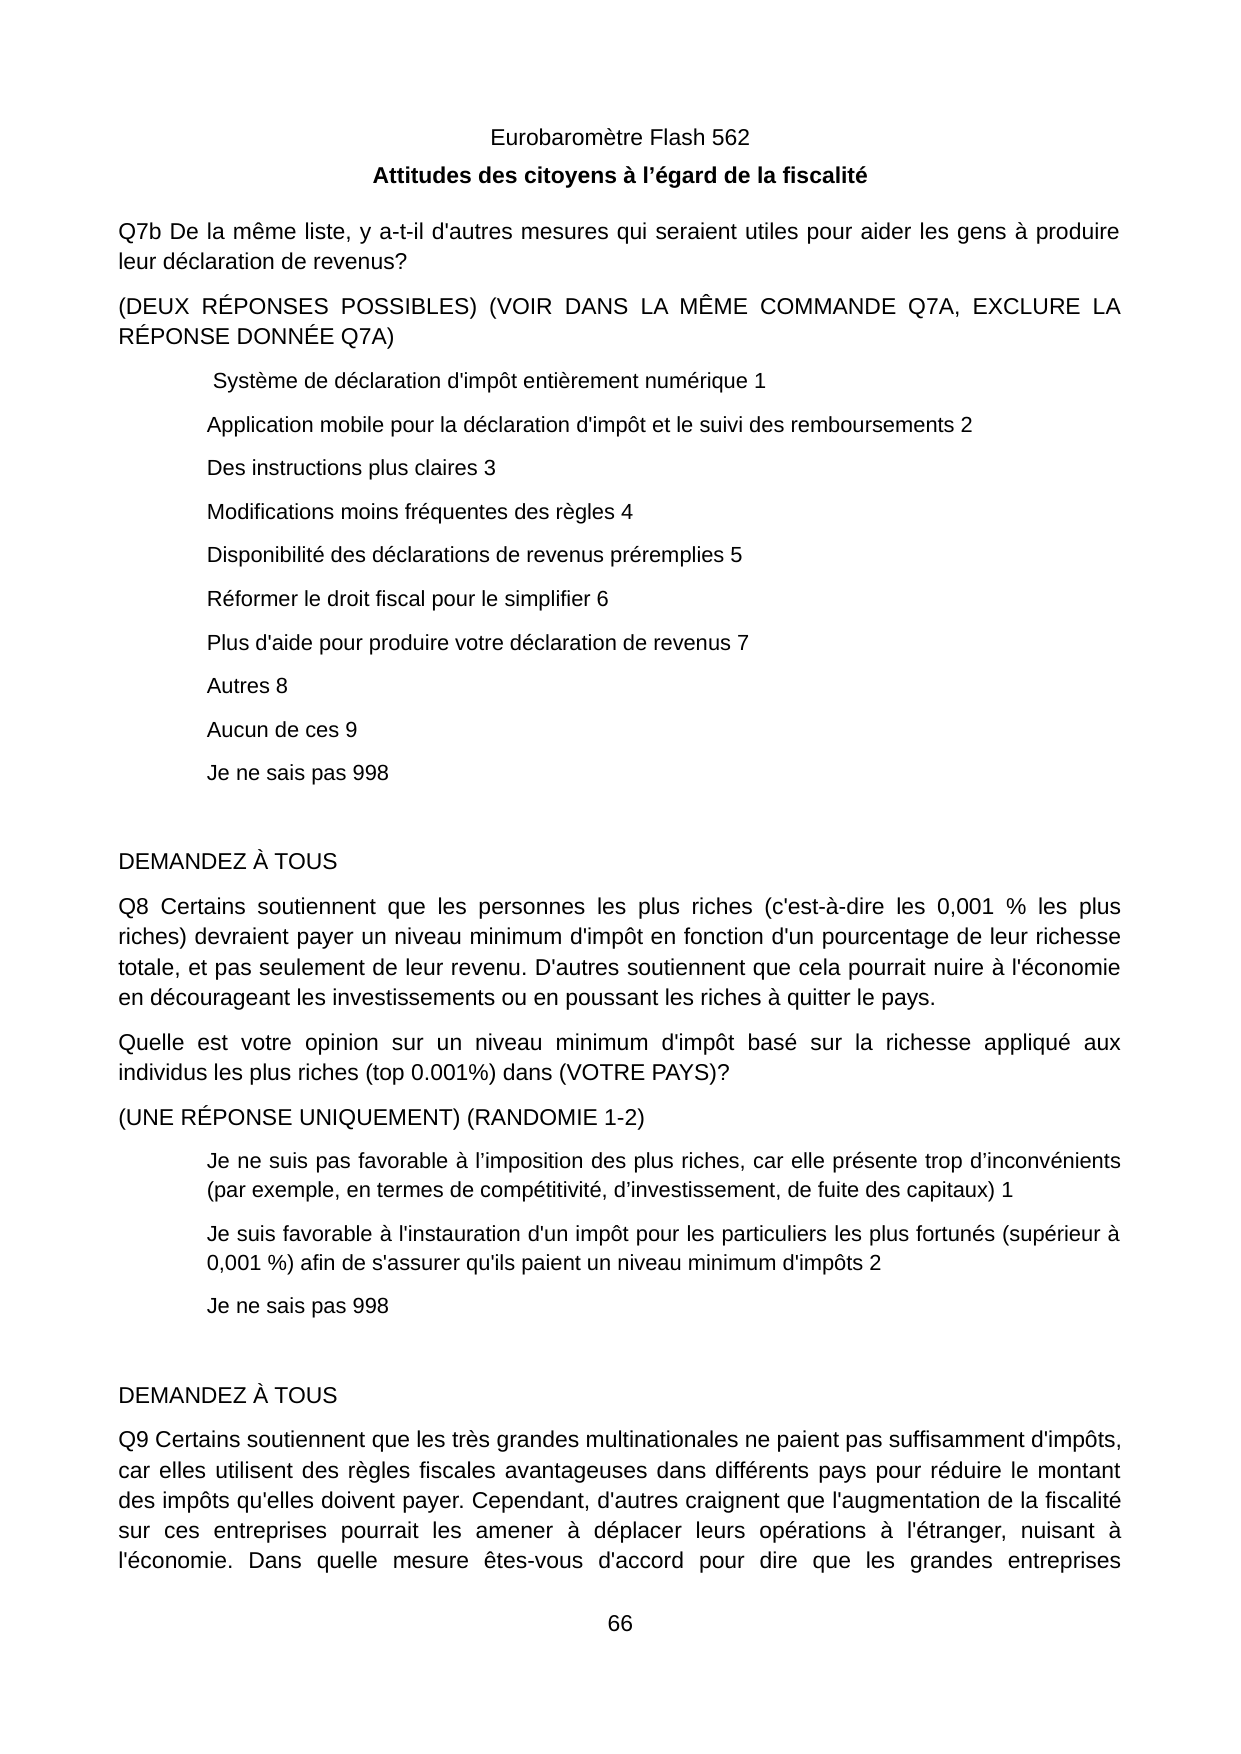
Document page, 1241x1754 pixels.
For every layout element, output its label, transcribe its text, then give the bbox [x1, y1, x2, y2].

text Q7b De la même liste, y a-t-il d'autres mesures qui seraient utiles pour aider les gens à produire leur déclaration de revenus? [118, 218, 1122, 275]
text Je ne sais pas 998 [207, 760, 1122, 785]
text DEMANDEZ À TOUS [118, 848, 1122, 875]
text Je suis favorable à l'instauration d'un impôt pour les particuliers les plus fortunés (supérieur à 0,001 %) afin de s'assurer qu'ils paient un niveau minimum d'impôts 2 [207, 1221, 1122, 1275]
text Modifications moins fréquentes des règles 4 [207, 499, 1122, 524]
text Je ne sais pas 998 [207, 1293, 1122, 1318]
text Q9 Certains soutiennent que les très grandes multinationales ne paient pas suffisamment d'impôts, car elles utilisent des règles fiscales avantageuses dans différents pays pour réduire le montant des impôts qu'elles doivent payer. Cependant, d'autres craignent que l'augmentation de la fiscalité sur ces entreprises pourrait les amener à déplacer leurs opérations à l'étranger, nuisant à l'économie. Dans quelle mesure êtes-vous d'accord pour dire que les grandes entreprises [118, 1426, 1122, 1574]
text Aucun de ces 9 [207, 716, 1122, 742]
text (DEUX RÉPONSES POSSIBLES) (VOIR DANS LA MÊME COMMANDE Q7A, EXCLURE LA RÉPONSE DONNÉE Q7A) [118, 293, 1122, 350]
text Application mobile pour la déclaration d'impôt et le suivi des remboursements 2 [207, 412, 1122, 437]
text Système de déclaration d'impôt entièrement numérique 1 [207, 368, 1122, 393]
text Plus d'aide pour produire votre déclaration de revenus 7 [207, 629, 1122, 654]
text (UNE RÉPONSE UNIQUEMENT) (RANDOMIE 1-2) [118, 1103, 1122, 1130]
text Disponibilité des déclarations de revenus préremplies 5 [207, 542, 1122, 567]
text Autres 8 [207, 673, 1122, 698]
text Je ne suis pas favorable à l’imposition des plus riches, car elle présente trop d’inconvénients (par exemple, en termes de compétitivité, d’investissement, de fuite des capitaux) 1 [207, 1148, 1122, 1202]
text Quelle est votre opinion sur un niveau minimum d'impôt basé sur la richesse appliqué aux individus les plus riches (top 0.001%) dans (VOTRE PAYS)? [118, 1028, 1122, 1085]
text Q8 Certains soutiennent que les personnes les plus riches (c'est-à-dire les 0,001 % les plus riches) devraient payer un niveau minimum d'impôt en fonction d'un pourcentage de leur richesse totale, et pas seulement de leur revenu. D'autres soutiennent que cela pourrait nuire à l'économie en décourageant les investissements ou en poussant les riches à quitter le pays. [118, 893, 1122, 1010]
text DEMANDEZ À TOUS [118, 1382, 1122, 1408]
text Réformer le droit fiscal pour le simplifier 6 [207, 586, 1122, 611]
text Des instructions plus claires 3 [207, 455, 1122, 480]
